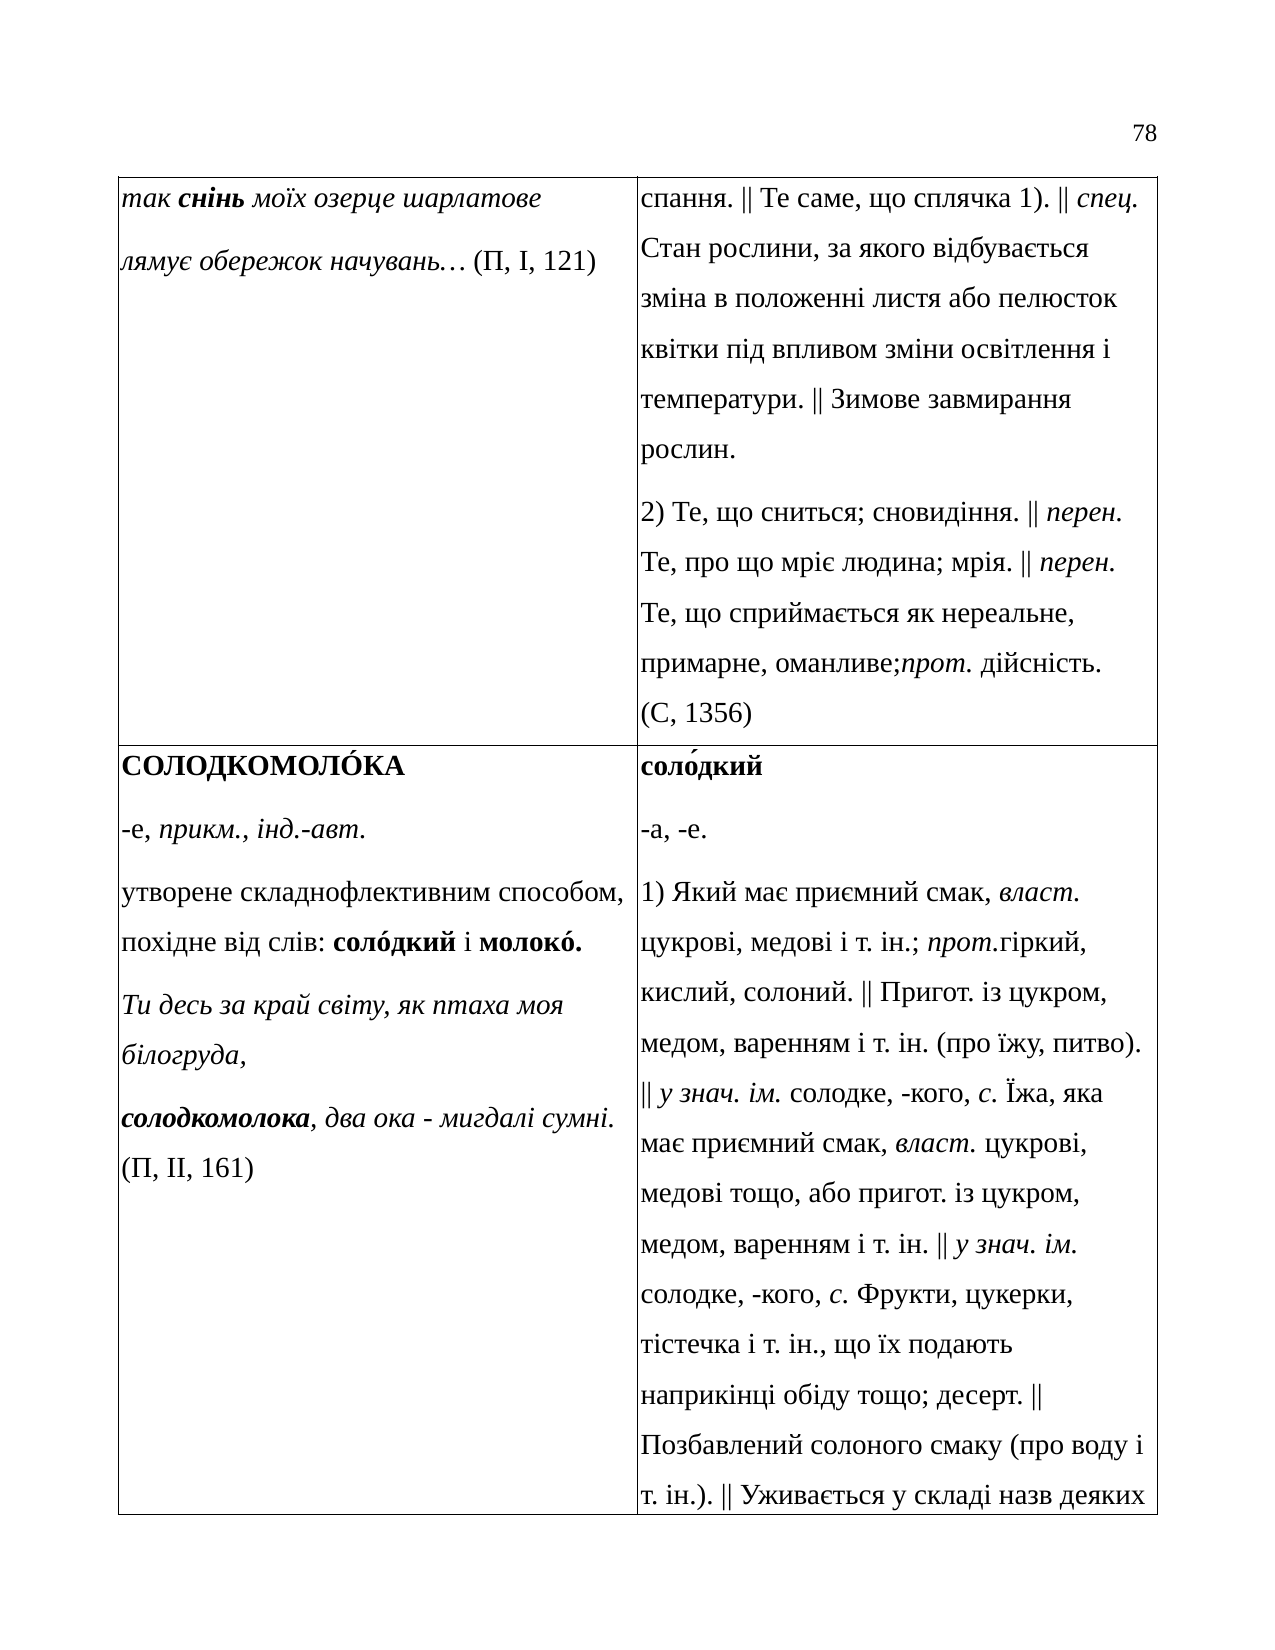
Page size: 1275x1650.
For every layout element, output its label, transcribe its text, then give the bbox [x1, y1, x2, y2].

table_cell так снінь моїх озерце шарлатове лямує обережок начувань… (П, І, 121) [119, 178, 637, 744]
table_cell соло́дкий -а, -е. 1) Який має приємний смак, власт. цукрові, медові і т. ін.; прот.гіркий, кислий, солоний. || Пригот. із цукром, медом, варенням і т. ін. (про їжу, питво). || у знач. ім. солодке, -кого, с. Їжа, яка має приємний смак, власт. цукрові, медові тощо, або пригот. із цукром, медом, варенням і т. ін. || у знач. ім. солодке, -кого, с. Фрукти, цукерки, тістечка і т. ін., що їх подають наприкінці обіду тощо; десерт. || Позбавлений солоного смаку (про воду і т. ін.). || Уживається у складі назв деяких [638, 746, 1157, 1514]
table_cell СОЛОДКОМОЛÓКА -е, прикм., інд.-авт. утворене складнофлективним способом, похідне від слів: солóдкий і молокó. Ти десь за край світу, як птаха моя білогруда, солодкомолока, два ока - мигдалі сумні. (П, ІІ, 161) [119, 746, 637, 1514]
table_cell спання. || Те саме, що сплячка 1). || спец. Стан рослини, за якого відбувається зміна в положенні листя або пелюсток квітки під впливом зміни освітлення і температури. || Зимове завмирання рослин. 2) Те, що сниться; сновидіння. || перен. Те, про що мріє людина; мрія. || перен. Те, що сприймається як нереальне, примарне, оманливе;прот. дійсність. (С, 1356) [638, 178, 1157, 744]
